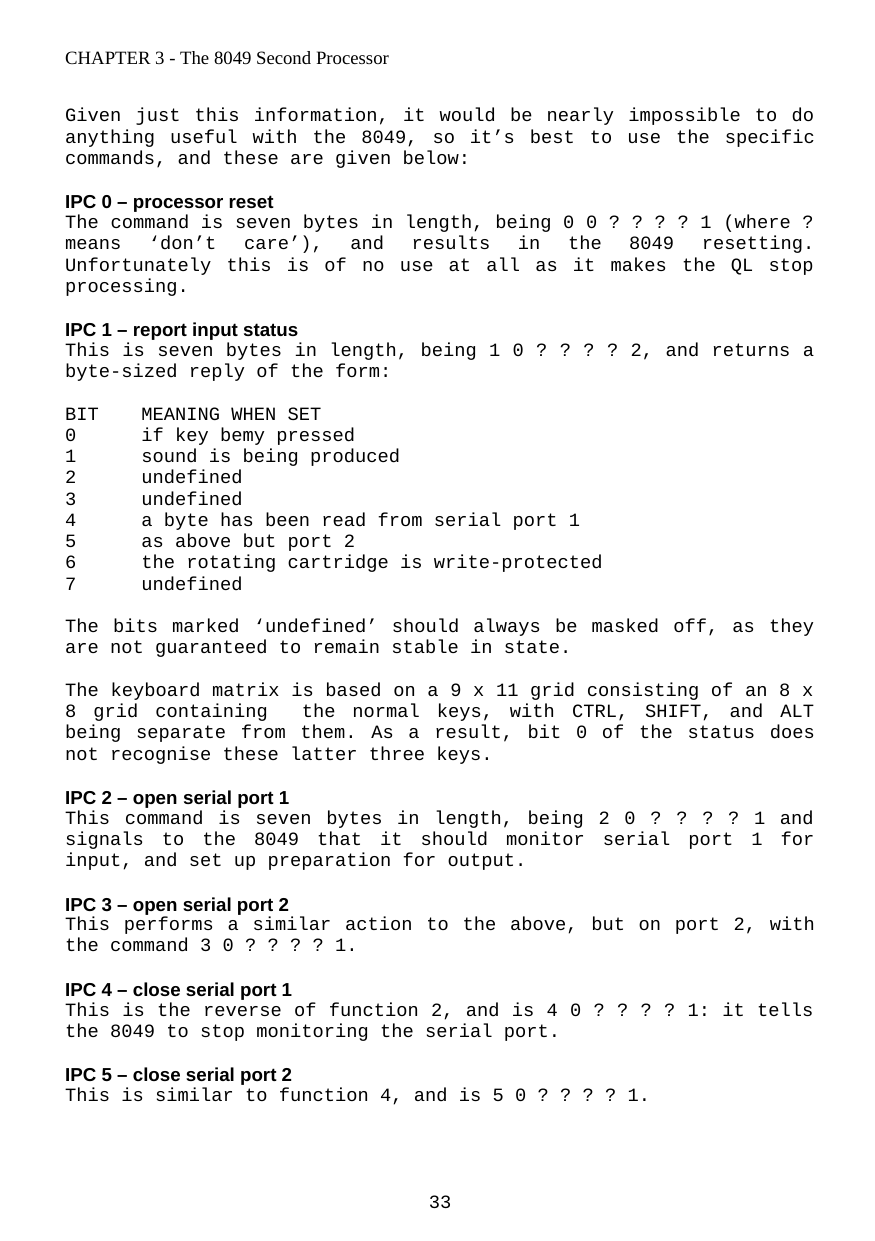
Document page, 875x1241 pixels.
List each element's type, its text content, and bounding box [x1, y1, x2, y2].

text The keyboard matrix is based on a 9 x 11 grid consisting of an 8 x 8 grid containing the normal keys, with CTRL, SHIFT, and ALT being separate from them. As a result, bit 0 of the status does not recognise these latter three keys. [65, 681, 815, 766]
table_cell undefined [141, 489, 815, 511]
table_cell 5 [65, 532, 141, 553]
table_cell sound is being produced [141, 447, 815, 468]
subtitle IPC 0 – processor reset [65, 191, 815, 213]
text The bits marked ‘undefined’ should always be masked off, as they are not guaranteed to remain stable in state. [65, 617, 815, 659]
table_cell the rotating cartridge is write-protected [141, 553, 815, 574]
table_cell 4 [65, 511, 141, 532]
table_cell 0 [65, 426, 141, 447]
table_cell 6 [65, 553, 141, 574]
table_cell undefined [141, 574, 815, 596]
table_header BIT [65, 404, 141, 426]
text This command is seven bytes in length, being 2 0 ? ? ? ? 1 and signals to the 8049 that it should monitor serial port 1 for input, and set up preparation for output. [65, 808, 815, 872]
table_cell 2 [65, 468, 141, 489]
text This is similar to function 4, and is 5 0 ? ? ? ? 1. [65, 1086, 815, 1107]
table_cell 3 [65, 489, 141, 511]
subtitle IPC 5 – close serial port 2 [65, 1064, 815, 1086]
subtitle IPC 3 – open serial port 2 [65, 893, 815, 915]
text This is seven bytes in length, being 1 0 ? ? ? ? 2, and returns a byte-sized reply of the form: [65, 341, 815, 383]
table_cell 7 [65, 574, 141, 596]
subtitle IPC 4 – close serial port 1 [65, 979, 815, 1000]
table_cell 1 [65, 447, 141, 468]
subtitle IPC 1 – report input status [65, 319, 815, 341]
text Given just this information, it would be nearly impossible to do anything useful with the 8049, so it’s best to use the specific commands, and these are given below: [65, 106, 815, 170]
table_cell undefined [141, 468, 815, 489]
subtitle IPC 2 – open serial port 1 [65, 787, 815, 808]
table_cell a byte has been read from serial port 1 [141, 511, 815, 532]
text The command is seven bytes in length, being 0 0 ? ? ? ? 1 (where ? means ‘don’t care’), and results in the 8049 resetting. Unfortunately this is of no use at all as it makes the QL stop processing. [65, 213, 815, 298]
table_header MEANING WHEN SET [141, 404, 815, 426]
table_cell as above but port 2 [141, 532, 815, 553]
text This performs a similar action to the above, but on port 2, with the command 3 0 ? ? ? ? 1. [65, 915, 815, 957]
table_cell if key bemy pressed [141, 426, 815, 447]
text This is the reverse of function 2, and is 4 0 ? ? ? ? 1: it tells the 8049 to stop monitoring the serial port. [65, 1000, 815, 1043]
